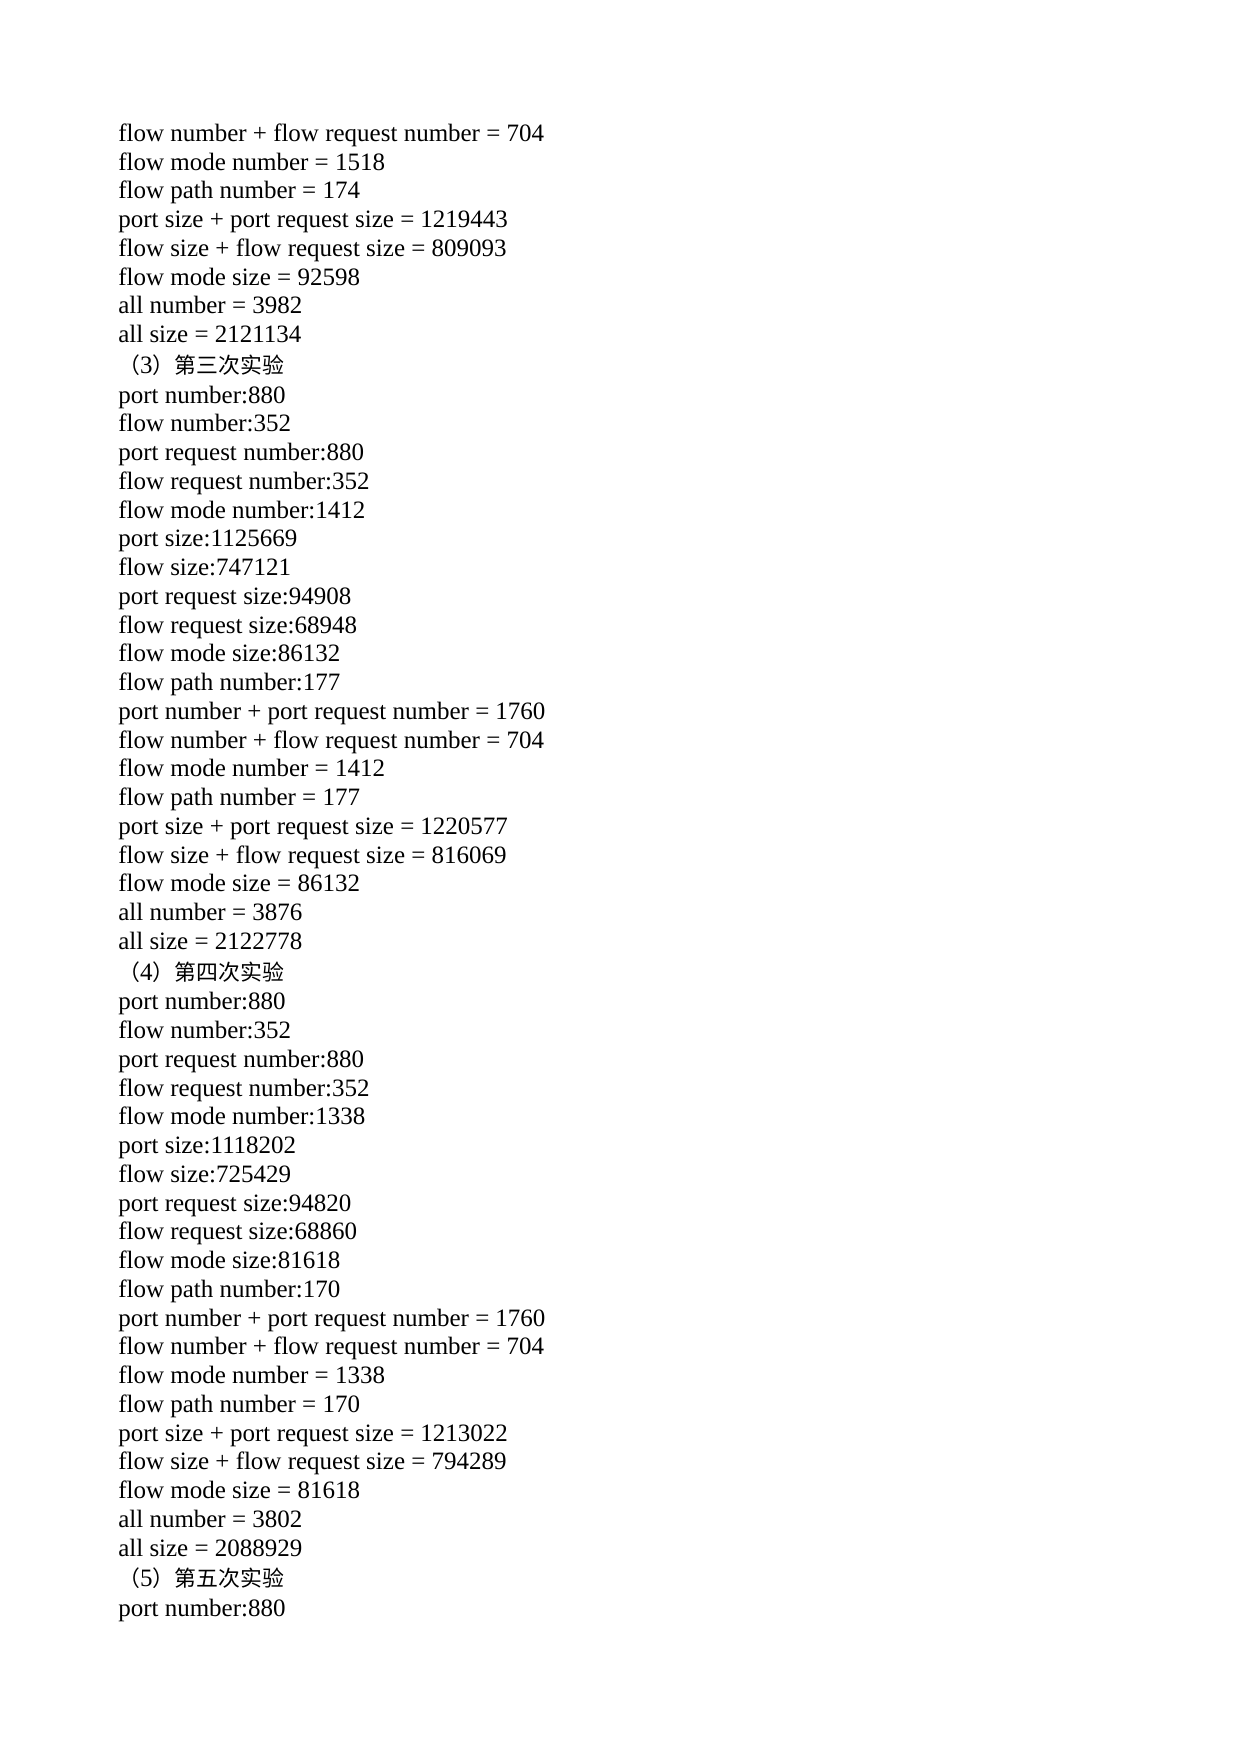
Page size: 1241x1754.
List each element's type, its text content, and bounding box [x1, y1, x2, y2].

text flow number + flow request number = 704 [118, 1331, 1122, 1360]
text （4）第四次实验 [118, 955, 1122, 986]
text flow size:747121 [118, 552, 1122, 581]
text all number = 3802 [118, 1504, 1122, 1533]
text flow mode number = 1518 [118, 147, 1122, 176]
text port size:1125669 [118, 523, 1122, 552]
text port size:1118202 [118, 1130, 1122, 1159]
text flow path number:177 [118, 667, 1122, 696]
text flow path number = 170 [118, 1389, 1122, 1418]
text port request number:880 [118, 1044, 1122, 1073]
text flow mode size:81618 [118, 1245, 1122, 1274]
text all size = 2121134 [118, 319, 1122, 348]
text flow mode size = 92598 [118, 262, 1122, 291]
text flow mode number = 1338 [118, 1360, 1122, 1389]
text （5）第五次实验 [118, 1561, 1122, 1593]
text all size = 2122778 [118, 926, 1122, 955]
text all number = 3982 [118, 291, 1122, 319]
text flow request number:352 [118, 466, 1122, 495]
text flow size:725429 [118, 1159, 1122, 1188]
text port number:880 [118, 380, 1122, 408]
text flow mode size:86132 [118, 638, 1122, 667]
text all size = 2088929 [118, 1533, 1122, 1561]
text port size + port request size = 1219443 [118, 204, 1122, 233]
text flow size + flow request size = 816069 [118, 840, 1122, 868]
text port request number:880 [118, 437, 1122, 466]
text flow path number:170 [118, 1274, 1122, 1303]
text port request size:94908 [118, 581, 1122, 610]
text flow mode size = 81618 [118, 1475, 1122, 1504]
text flow request size:68860 [118, 1216, 1122, 1245]
text flow mode number:1338 [118, 1101, 1122, 1130]
text flow request size:68948 [118, 610, 1122, 638]
text flow mode number = 1412 [118, 753, 1122, 782]
text flow number + flow request number = 704 [118, 725, 1122, 753]
text port size + port request size = 1220577 [118, 811, 1122, 840]
text flow number:352 [118, 408, 1122, 437]
text flow mode size = 86132 [118, 868, 1122, 897]
text flow path number = 174 [118, 176, 1122, 204]
text flow request number:352 [118, 1073, 1122, 1101]
text all number = 3876 [118, 897, 1122, 926]
text port number:880 [118, 1593, 1122, 1622]
text flow size + flow request size = 794289 [118, 1446, 1122, 1475]
text flow size + flow request size = 809093 [118, 233, 1122, 262]
text flow number + flow request number = 704 [118, 118, 1122, 147]
text port size + port request size = 1213022 [118, 1418, 1122, 1446]
text port number + port request number = 1760 [118, 1303, 1122, 1331]
text port number:880 [118, 986, 1122, 1015]
text port number + port request number = 1760 [118, 696, 1122, 725]
text flow number:352 [118, 1015, 1122, 1044]
text flow mode number:1412 [118, 495, 1122, 523]
text port request size:94820 [118, 1188, 1122, 1216]
text （3）第三次实验 [118, 348, 1122, 380]
text flow path number = 177 [118, 782, 1122, 811]
